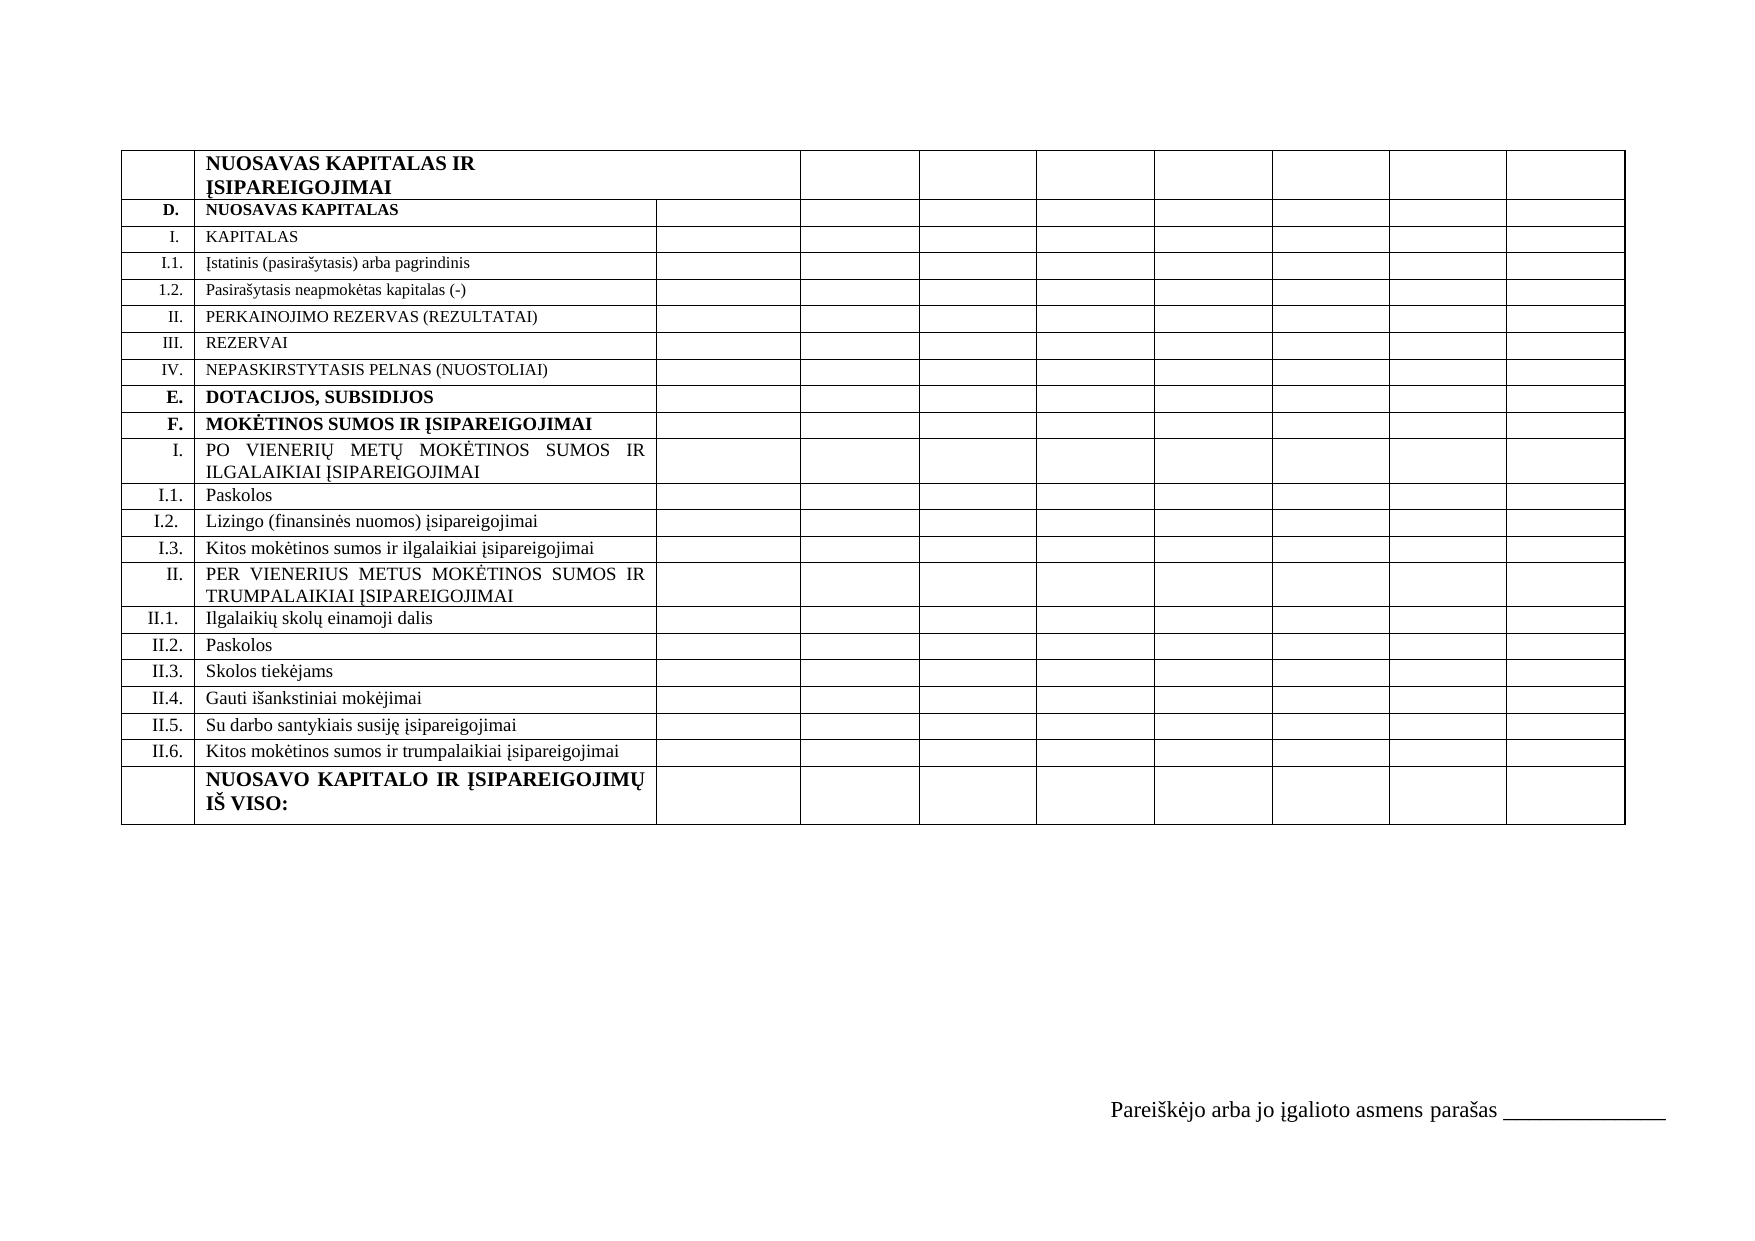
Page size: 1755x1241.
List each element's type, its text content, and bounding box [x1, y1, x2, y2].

table_cell [1390, 714, 1506, 739]
table_cell [1390, 200, 1506, 226]
table_cell I. [122, 227, 194, 252]
table_cell [1273, 660, 1389, 686]
table_cell [920, 484, 1036, 509]
table_cell [1390, 227, 1506, 252]
table_cell [1390, 124, 1506, 150]
table_cell [1037, 124, 1154, 150]
table_cell [801, 333, 919, 358]
table_cell [1155, 253, 1272, 279]
table_cell [1644, 606, 1671, 633]
table_cell [1507, 687, 1624, 712]
table_cell [1155, 333, 1272, 358]
table_cell [1273, 510, 1389, 536]
table_cell [801, 607, 919, 633]
table_cell [1507, 563, 1624, 606]
table_cell [122, 767, 194, 823]
table_cell I.2. [122, 510, 194, 536]
table_cell [657, 200, 800, 226]
table_cell NEPASKIRSTYTASIS PELNAS (NUOSTOLIAI) [195, 360, 656, 385]
table_cell PO VIENERIŲ METŲ MOKĖTINOS SUMOS IR ILGALAIKIAI ĮSIPAREIGOJIMAI [195, 439, 656, 482]
table_cell [1273, 151, 1389, 199]
table_cell [1390, 740, 1506, 766]
table_cell [1390, 151, 1506, 199]
table_cell [1626, 438, 1643, 482]
table_cell [1037, 510, 1154, 536]
table_cell [1390, 280, 1506, 305]
table_cell [1644, 252, 1671, 279]
table_cell [801, 227, 919, 252]
table_cell [657, 537, 800, 562]
table_cell [1626, 509, 1643, 536]
table_cell [1644, 279, 1671, 305]
table_cell [801, 563, 919, 606]
table_cell II.3. [122, 660, 194, 686]
table_cell [1644, 713, 1671, 739]
table_cell [1273, 537, 1389, 562]
table_cell [657, 386, 800, 412]
table_cell [1390, 687, 1506, 712]
table_cell [1626, 483, 1643, 509]
table_cell [1507, 360, 1624, 385]
table_cell [122, 151, 194, 199]
table_cell [920, 306, 1036, 332]
table_cell [657, 124, 801, 150]
table_cell NUOSAVAS KAPITALAS IR ĮSIPAREIGOJIMAI [195, 151, 657, 199]
table_cell [1390, 306, 1506, 332]
table_cell IV. [122, 360, 194, 385]
table_cell [1155, 687, 1272, 712]
table_cell [1507, 413, 1624, 438]
table_cell Kitos mokėtinos sumos ir ilgalaikiai įsipareigojimai [195, 537, 656, 562]
table_cell [1390, 537, 1506, 562]
table_cell [920, 634, 1036, 659]
table_cell [801, 413, 919, 438]
table_cell [920, 360, 1036, 385]
table_cell [1626, 385, 1643, 412]
table_cell [1390, 660, 1506, 686]
table_cell [801, 360, 919, 385]
table_cell [920, 200, 1036, 226]
table_cell [1037, 563, 1154, 606]
table_cell [657, 333, 800, 358]
table_cell [1507, 510, 1624, 536]
table_cell I. [122, 439, 194, 482]
table_cell [1037, 740, 1154, 766]
table_cell [1644, 359, 1671, 385]
table_cell [1390, 360, 1506, 385]
table_cell [1155, 510, 1272, 536]
table_cell [1644, 562, 1671, 606]
table_cell [1155, 151, 1272, 199]
table_cell [1626, 633, 1643, 659]
table_cell [1507, 660, 1624, 686]
table_cell [1644, 509, 1671, 536]
table_cell [1507, 306, 1624, 332]
table_cell [801, 386, 919, 412]
table_cell [657, 714, 800, 739]
table_cell [1155, 767, 1272, 823]
table_cell [657, 360, 800, 385]
table_cell [1273, 767, 1389, 823]
table_cell [1644, 150, 1671, 199]
table_cell [1037, 151, 1154, 199]
table_cell [1155, 227, 1272, 252]
table_cell [1390, 607, 1506, 633]
table_cell [1037, 413, 1154, 438]
table_cell [1626, 713, 1643, 739]
table_cell [1390, 510, 1506, 536]
table_cell [657, 306, 800, 332]
table_cell [801, 200, 919, 226]
table_cell [920, 537, 1036, 562]
table_cell [1273, 413, 1389, 438]
table_cell [1273, 360, 1389, 385]
table_cell [1507, 386, 1624, 412]
table_cell [920, 333, 1036, 358]
table_cell II. [122, 306, 194, 332]
table_cell [657, 660, 800, 686]
table_cell [1273, 200, 1389, 226]
table_cell [801, 306, 919, 332]
table_cell [801, 151, 919, 199]
table_cell [1037, 537, 1154, 562]
table_cell I.1. [122, 253, 194, 279]
table_cell [657, 634, 800, 659]
table_cell [920, 660, 1036, 686]
table_cell [1644, 659, 1671, 686]
table_cell [1507, 767, 1624, 823]
table_cell [1507, 714, 1624, 739]
table_cell Paskolos [195, 634, 656, 659]
table_cell [1155, 484, 1272, 509]
table_cell [1037, 333, 1154, 358]
table_cell [801, 439, 919, 482]
table_cell [1644, 739, 1671, 766]
table_cell [1626, 536, 1643, 562]
table_cell MOKĖTINOS SUMOS IR ĮSIPAREIGOJIMAI [195, 413, 656, 438]
table_cell Skolos tiekėjams [195, 660, 656, 686]
table_cell [1507, 333, 1624, 358]
table_cell E. [122, 386, 194, 412]
table_cell [801, 740, 919, 766]
table_cell [657, 151, 800, 199]
table_cell [1390, 333, 1506, 358]
table_cell [1507, 634, 1624, 659]
table_cell [1390, 563, 1506, 606]
table_cell [1626, 279, 1643, 305]
table_cell [578, 124, 657, 150]
table_cell [920, 510, 1036, 536]
table_cell [1155, 413, 1272, 438]
table_cell [1273, 253, 1389, 279]
table_cell [1644, 385, 1671, 412]
table_cell [1626, 332, 1643, 358]
table_cell [657, 253, 800, 279]
table_cell [1154, 124, 1272, 150]
table_cell [1037, 386, 1154, 412]
table_cell F. [122, 413, 194, 438]
table_cell [920, 439, 1036, 482]
table_cell [920, 253, 1036, 279]
table_cell [657, 767, 800, 823]
table_cell [1390, 439, 1506, 482]
table_cell [1626, 252, 1643, 279]
table_cell [801, 484, 919, 509]
table_cell [801, 124, 919, 150]
table_cell [1626, 659, 1643, 686]
table_cell [290, 124, 386, 150]
table_cell [1037, 634, 1154, 659]
table_cell [1155, 200, 1272, 226]
table_cell [1155, 439, 1272, 482]
table_cell [1155, 607, 1272, 633]
table_cell [657, 227, 800, 252]
table_cell [1507, 740, 1624, 766]
table_cell [657, 607, 800, 633]
table_cell II.4. [122, 687, 194, 712]
table_cell [1273, 740, 1389, 766]
table_cell [1037, 253, 1154, 279]
table_cell [121, 124, 194, 150]
table_cell [657, 740, 800, 766]
table_cell [920, 714, 1036, 739]
table_cell PERKAINOJIMO REZERVAS (REZULTATAI) [195, 306, 656, 332]
table_cell [1507, 607, 1624, 633]
table_cell Gauti išankstiniai mokėjimai [195, 687, 656, 712]
table_cell [1273, 687, 1389, 712]
table_cell II.2. [122, 634, 194, 659]
table_cell [1626, 739, 1643, 766]
table_cell [1644, 412, 1671, 438]
table_cell [1273, 227, 1389, 252]
table_cell [1507, 439, 1624, 482]
table_cell [1037, 227, 1154, 252]
table_cell [1390, 484, 1506, 509]
table_cell [801, 253, 919, 279]
table_cell [1644, 199, 1671, 226]
table_cell [919, 124, 1037, 150]
table_cell [1272, 124, 1389, 150]
table_cell [801, 537, 919, 562]
table_cell [1273, 439, 1389, 482]
table_cell [1155, 563, 1272, 606]
table_cell [1626, 412, 1643, 438]
table_cell [482, 124, 578, 150]
table_cell [1273, 386, 1389, 412]
table_cell [1037, 607, 1154, 633]
table_cell [1037, 280, 1154, 305]
table_cell Lizingo (finansinės nuomos) įsipareigojimai [195, 510, 656, 536]
table_cell [1155, 660, 1272, 686]
table_cell [1644, 686, 1671, 712]
table_cell Paskolos [195, 484, 656, 509]
table_cell [1644, 536, 1671, 562]
table_cell I.3. [122, 537, 194, 562]
table_cell [920, 563, 1036, 606]
table_cell [1625, 124, 1643, 150]
table_cell [1390, 767, 1506, 823]
table_cell III. [122, 333, 194, 358]
table_cell [801, 687, 919, 712]
table_cell [1273, 280, 1389, 305]
table_cell [1037, 714, 1154, 739]
table_cell [1626, 562, 1643, 606]
table_cell [1507, 537, 1624, 562]
table_cell [1155, 386, 1272, 412]
table_cell [657, 413, 800, 438]
table_cell [920, 687, 1036, 712]
table_cell [920, 413, 1036, 438]
table_cell [1037, 687, 1154, 712]
table_cell KAPITALAS [195, 227, 656, 252]
table_cell [1626, 150, 1643, 199]
table_cell [1644, 483, 1671, 509]
table_cell [657, 280, 800, 305]
table_cell Pasirašytasis neapmokėtas kapitalas (-) [195, 280, 656, 305]
table_cell [920, 280, 1036, 305]
table_cell [801, 714, 919, 739]
table_cell [1507, 484, 1624, 509]
table_cell REZERVAI [195, 333, 656, 358]
table_cell [194, 124, 290, 150]
table_cell NUOSAVO KAPITALO IR ĮSIPAREIGOJIMŲ IŠ VISO: [195, 767, 656, 823]
table_cell [657, 439, 800, 482]
table_cell Su darbo santykiais susiję įsipareigojimai [195, 714, 656, 739]
table_cell [1507, 253, 1624, 279]
table_cell D. [122, 200, 194, 226]
table_cell [801, 280, 919, 305]
table_cell [1037, 200, 1154, 226]
table_cell [1644, 226, 1671, 252]
table_cell [1155, 360, 1272, 385]
table_cell [657, 484, 800, 509]
table_cell [1626, 606, 1643, 633]
table_cell [1626, 226, 1643, 252]
table_cell DOTACIJOS, SUBSIDIJOS [195, 386, 656, 412]
table_cell [1644, 438, 1671, 482]
table_cell [1507, 280, 1624, 305]
table_cell [1155, 740, 1272, 766]
table_cell [1507, 200, 1624, 226]
table_cell [1037, 484, 1154, 509]
table_cell NUOSAVAS KAPITALAS [195, 200, 656, 226]
table_cell [1506, 124, 1625, 150]
table_cell II. [122, 563, 194, 606]
table_cell [386, 124, 482, 150]
table_cell [1390, 253, 1506, 279]
table_cell [1273, 607, 1389, 633]
table_cell [801, 634, 919, 659]
table_cell [1273, 306, 1389, 332]
table_cell II.1. [122, 607, 194, 633]
table_cell [1626, 766, 1643, 823]
table_cell [1155, 634, 1272, 659]
table_cell [1626, 686, 1643, 712]
table_cell [1390, 386, 1506, 412]
table_cell II.6. [122, 740, 194, 766]
table_cell [1626, 199, 1643, 226]
table_cell [1155, 714, 1272, 739]
table_cell [1037, 660, 1154, 686]
table_cell II.5. [122, 714, 194, 739]
table_cell [1390, 413, 1506, 438]
table_cell [1644, 305, 1671, 332]
table_cell [1507, 151, 1624, 199]
table_cell [1644, 124, 1671, 150]
table_cell [1644, 633, 1671, 659]
table_cell [920, 607, 1036, 633]
table_cell [1507, 227, 1624, 252]
table_cell [920, 767, 1036, 823]
table_cell [1155, 280, 1272, 305]
table_cell [1155, 306, 1272, 332]
table_cell [1273, 484, 1389, 509]
table_cell [920, 151, 1036, 199]
table_cell [1037, 439, 1154, 482]
table_cell [1037, 360, 1154, 385]
table_cell [1273, 634, 1389, 659]
table_cell [1644, 332, 1671, 358]
table_cell [657, 687, 800, 712]
table_cell [1273, 563, 1389, 606]
table_cell [920, 740, 1036, 766]
table_cell [657, 510, 800, 536]
table_cell [1273, 714, 1389, 739]
table_cell [1155, 537, 1272, 562]
table_cell [801, 767, 919, 823]
table_cell [1626, 359, 1643, 385]
table_cell PER VIENERIUS METUS MOKĖTINOS SUMOS IR TRUMPALAIKIAI ĮSIPAREIGOJIMAI [195, 563, 656, 606]
table_cell [920, 386, 1036, 412]
table_cell [1644, 766, 1671, 823]
table_cell Ilgalaikių skolų einamoji dalis [195, 607, 656, 633]
table_cell [1273, 333, 1389, 358]
table_cell 1.2. [122, 280, 194, 305]
table_cell [920, 227, 1036, 252]
table_cell [657, 563, 800, 606]
table_cell I.1. [122, 484, 194, 509]
table_cell [801, 660, 919, 686]
table_cell [1037, 306, 1154, 332]
table_cell Kitos mokėtinos sumos ir trumpalaikiai įsipareigojimai [195, 740, 656, 766]
table_cell [1037, 767, 1154, 823]
table_cell [801, 510, 919, 536]
table_cell Įstatinis (pasirašytasis) arba pagrindinis [195, 253, 656, 279]
table_cell [1390, 634, 1506, 659]
table_cell [1626, 305, 1643, 332]
